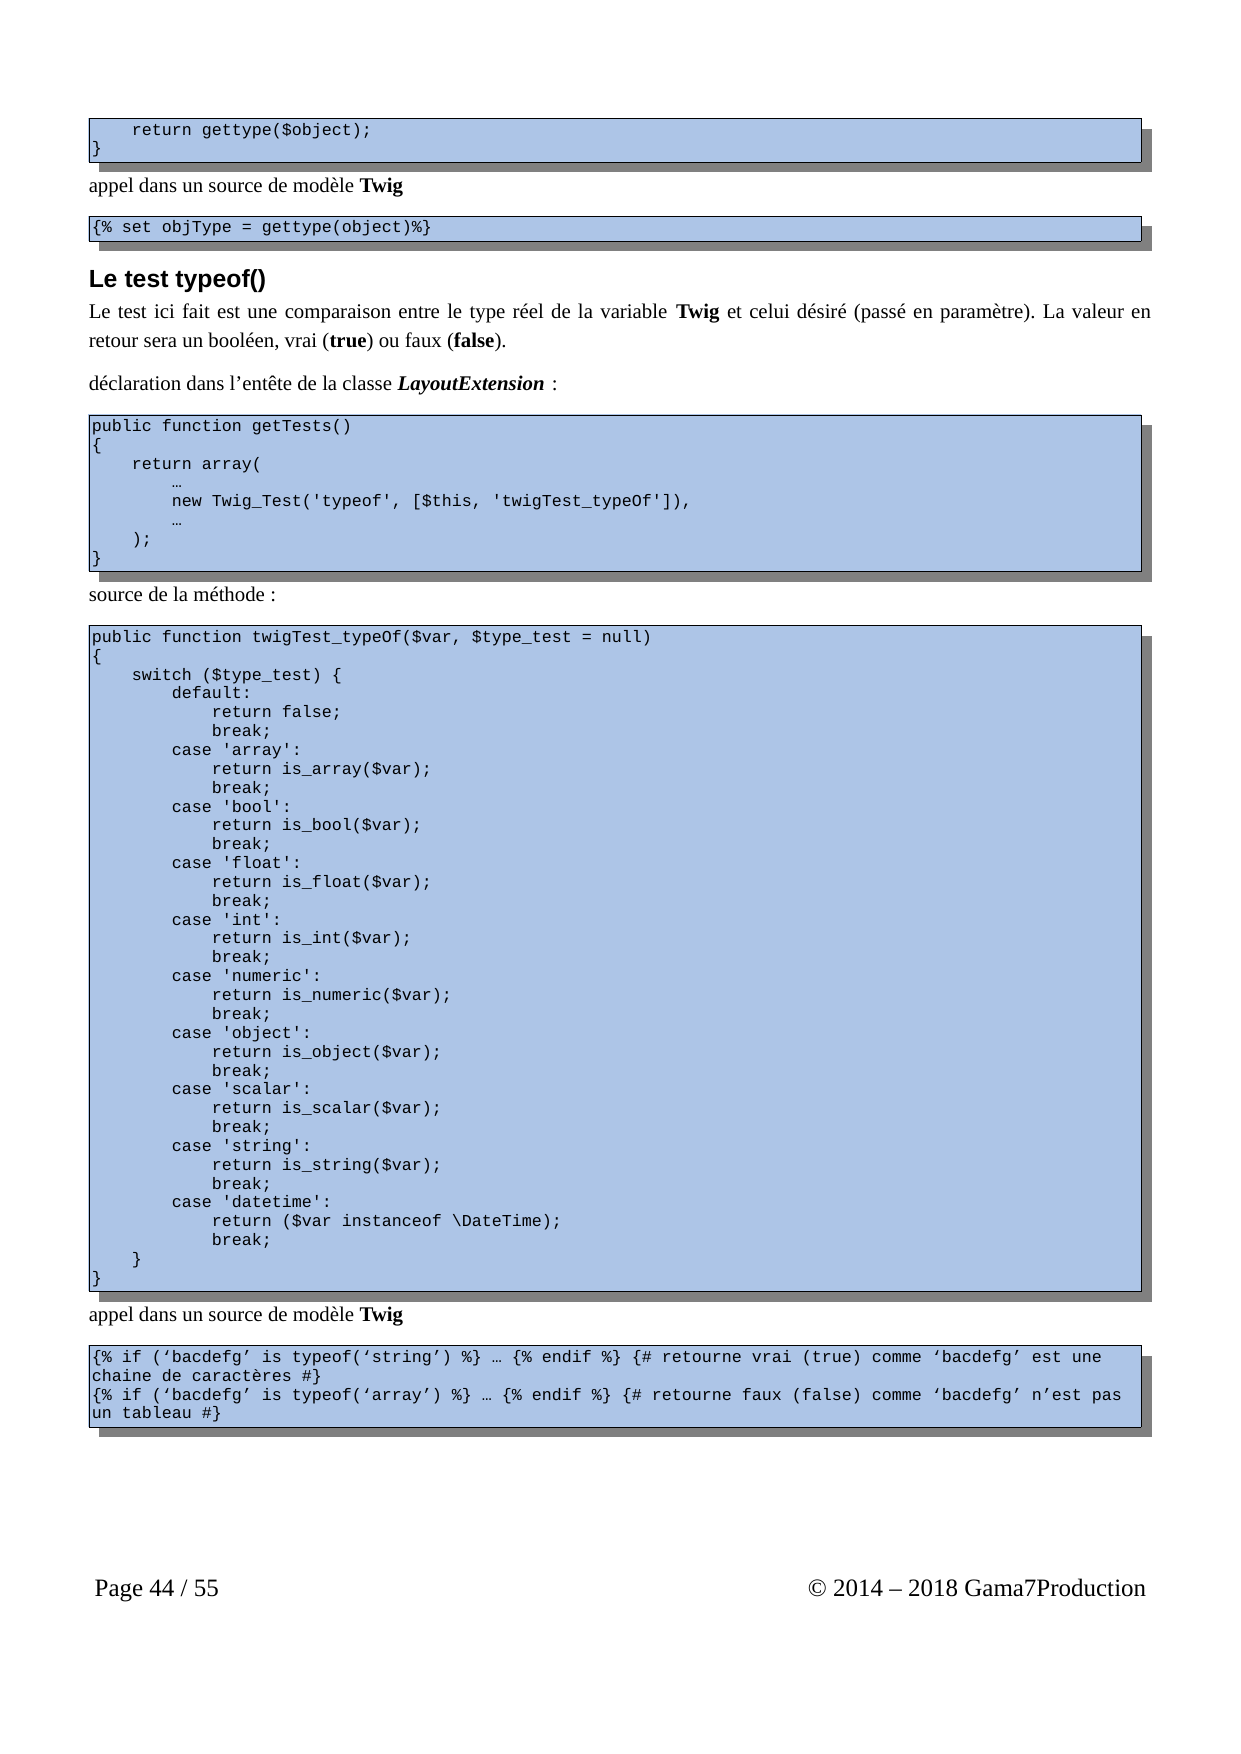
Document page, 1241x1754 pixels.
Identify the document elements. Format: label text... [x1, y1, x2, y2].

text return ($var instanceof \DateTime); [90, 1210, 1141, 1229]
text break; [90, 946, 1141, 965]
text case 'bool': [90, 795, 1141, 814]
text return is_int($var); [90, 927, 1141, 946]
text } [90, 546, 1141, 571]
text break; [90, 776, 1141, 795]
text break; [90, 1172, 1141, 1191]
text break; [90, 889, 1141, 908]
text } [90, 137, 1141, 162]
text return array( [90, 452, 1141, 471]
text return is_numeric($var); [90, 984, 1141, 1002]
text public function getTests() [90, 416, 1141, 433]
text } [90, 1248, 1141, 1266]
text ); [90, 528, 1141, 546]
text case 'datetime': [90, 1191, 1141, 1210]
text public function twigTest_typeOf($var, $type_test = null) [90, 626, 1141, 644]
text return is_scalar($var); [90, 1097, 1141, 1116]
text case 'array': [90, 738, 1141, 757]
text { [90, 433, 1141, 452]
text break; [90, 1116, 1141, 1134]
text case 'scalar': [90, 1078, 1141, 1097]
text case 'string': [90, 1134, 1141, 1153]
text default: [90, 682, 1141, 701]
text déclaration dans l’entête de la classe LayoutExtension : [88, 371, 1152, 395]
text case 'object': [90, 1021, 1141, 1040]
text {% if (‘bacdefg’ is typeof(‘string’) %} … {% endif %} {# retourne vrai (true) comme ‘bacdefg’ est une chaine de caractères #} [90, 1346, 1141, 1383]
text return is_string($var); [90, 1153, 1141, 1172]
text case 'int': [90, 908, 1141, 927]
text return is_array($var); [90, 757, 1141, 776]
text break; [90, 1002, 1141, 1021]
text case 'float': [90, 852, 1141, 871]
text case 'numeric': [90, 965, 1141, 984]
text return is_bool($var); [90, 814, 1141, 833]
text { [90, 644, 1141, 663]
text } [90, 1266, 1141, 1291]
text … [90, 509, 1141, 528]
text {% if (‘bacdefg’ is typeof(‘array’) %} … {% endif %} {# retourne faux (false) comme ‘bacdefg’ n’est pas un tableau #} [90, 1383, 1141, 1427]
text break; [90, 720, 1141, 738]
text appel dans un source de modèle Twig [88, 1302, 1152, 1326]
text {% set objType = gettype(object)%} [90, 217, 1141, 241]
text switch ($type_test) { [90, 663, 1141, 682]
text return is_object($var); [90, 1040, 1141, 1059]
text return gettype($object); [90, 119, 1141, 137]
text new Twig_Test('typeof', [$this, 'twigTest_typeOf']), [90, 490, 1141, 509]
text break; [90, 1059, 1141, 1078]
text break; [90, 1229, 1141, 1248]
text return false; [90, 701, 1141, 720]
text … [90, 471, 1141, 490]
text return is_float($var); [90, 871, 1141, 889]
subtitle Le test typeof() [88, 264, 1152, 292]
text Le test ici fait est une comparaison entre le type réel de la variable Twig et celui désiré (passé en paramètre). La valeur en retour sera un booléen, vrai (true) ou faux (false). [88, 299, 1152, 352]
text source de la méthode : [88, 582, 1152, 606]
text appel dans un source de modèle Twig [88, 172, 1152, 197]
text break; [90, 833, 1141, 852]
